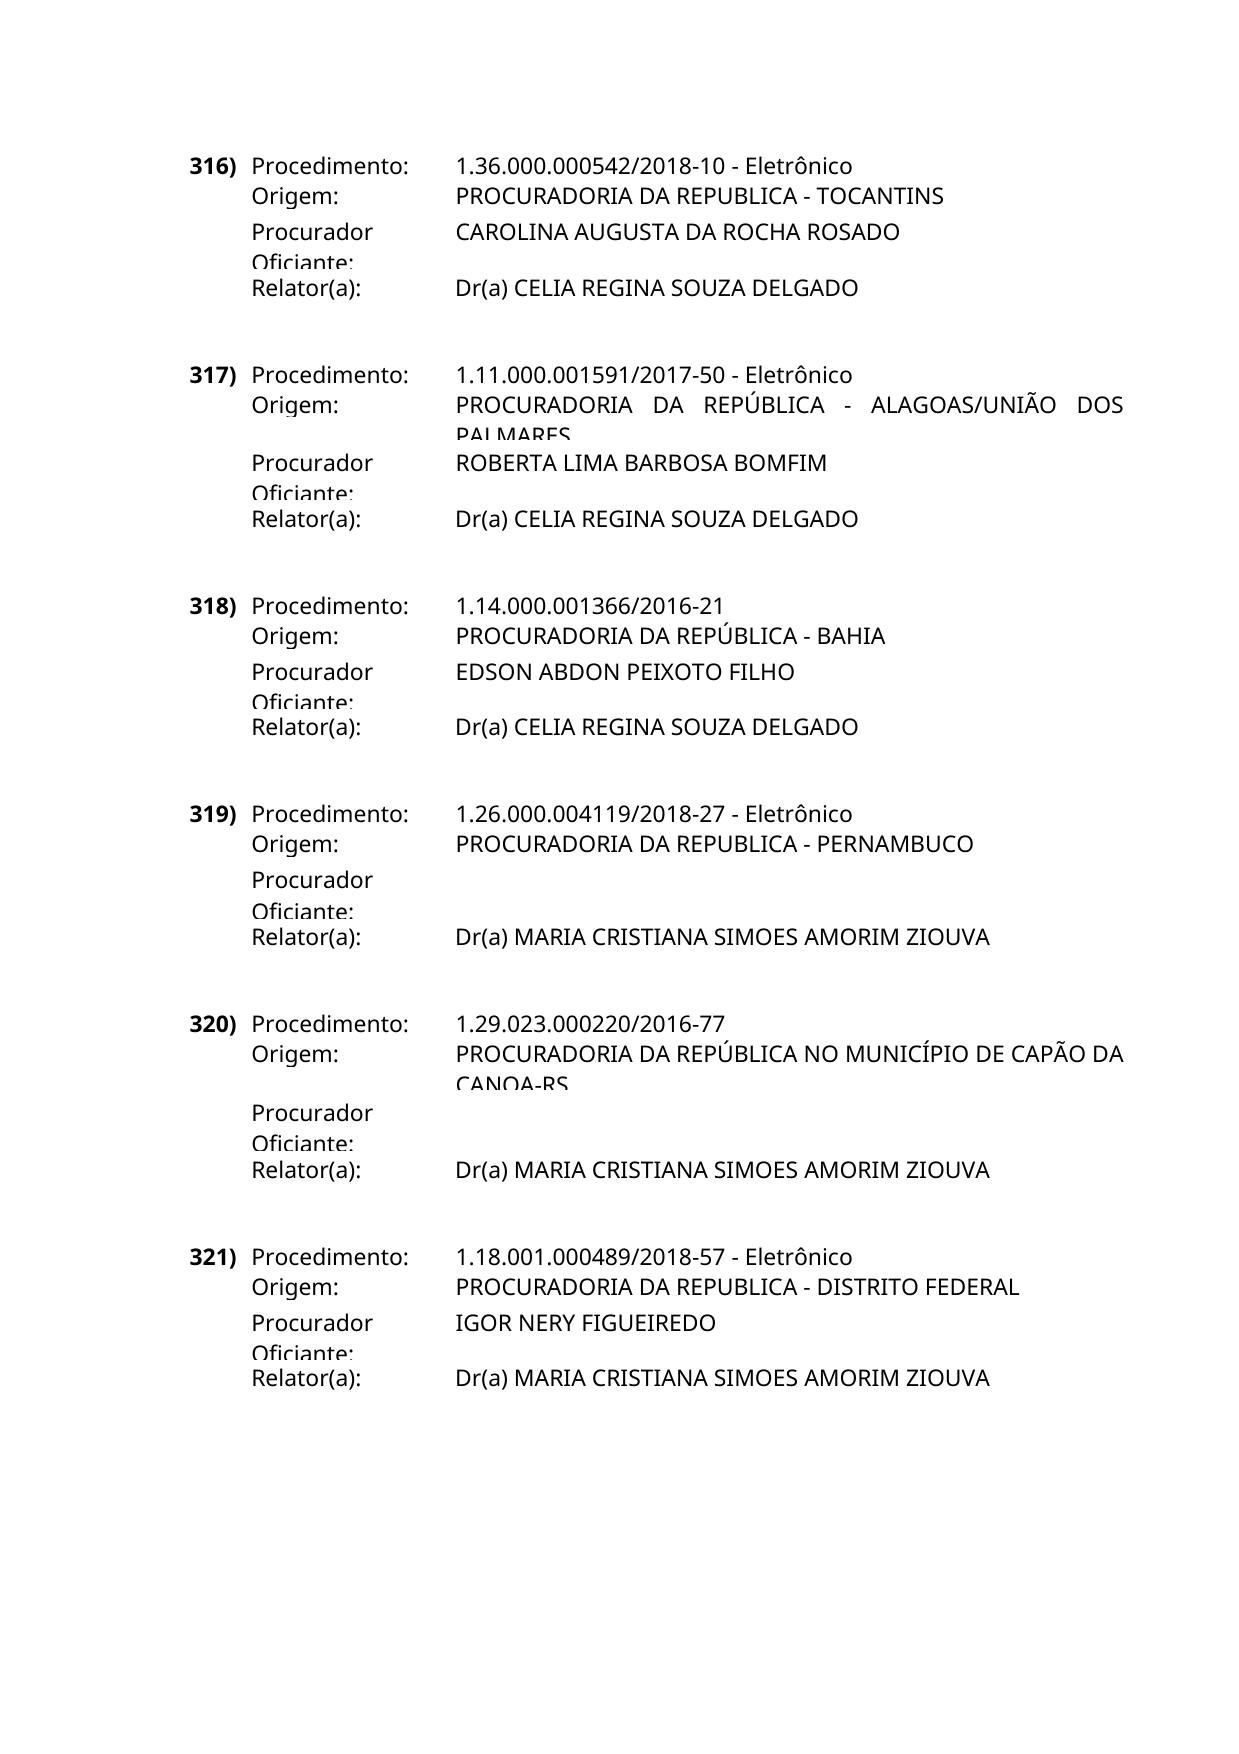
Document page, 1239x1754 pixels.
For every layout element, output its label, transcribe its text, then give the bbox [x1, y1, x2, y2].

table_cell [189, 503, 251, 533]
table_cell [1125, 272, 1239, 302]
table_header [0, 0, 189, 150]
table_cell [1125, 864, 1239, 918]
table_cell [189, 648, 251, 656]
table_cell [189, 656, 251, 707]
table_cell [455, 1184, 1124, 1241]
table_cell [1125, 590, 1239, 618]
table_cell PROCURADORIA DA REPUBLICA - DISTRITO FEDERAL [455, 1271, 1124, 1299]
table_cell [0, 921, 189, 951]
table_cell [189, 741, 251, 798]
table_cell [0, 209, 189, 216]
table_cell [189, 864, 251, 918]
table_cell [1125, 1184, 1239, 1241]
table_cell Origem: [251, 620, 455, 648]
table_header Dr(a) CELIA REGINA SOUZA DELGADO [455, 272, 1122, 300]
table_cell [0, 1038, 189, 1067]
table_cell [1125, 359, 1239, 387]
table_cell [189, 180, 251, 208]
table_cell [455, 302, 1124, 358]
table_header [251, 0, 455, 150]
table_cell [1125, 533, 1239, 589]
table_cell [455, 440, 1124, 447]
table_header Dr(a) MARIA CRISTIANA SIMOES AMORIM ZIOUVA [455, 921, 1122, 950]
table_cell [1125, 417, 1239, 439]
table_cell 317) [189, 359, 251, 387]
table_cell [251, 951, 455, 1008]
table_cell [0, 302, 189, 358]
table_cell [251, 1067, 455, 1089]
table_cell [455, 951, 1124, 1008]
table_cell [1125, 389, 1239, 417]
table_header [455, 0, 1124, 150]
table_cell [251, 1299, 455, 1307]
table_cell Procurador Oficiante: [251, 216, 455, 268]
table_cell [1125, 1362, 1239, 1392]
table_cell [0, 447, 189, 498]
table_cell [189, 1097, 251, 1151]
table_cell Procedimento: [251, 1241, 455, 1269]
table_cell [0, 857, 189, 864]
table_cell [1125, 503, 1239, 533]
table_cell [1125, 1097, 1239, 1151]
table_cell [0, 1241, 189, 1269]
table_cell [0, 417, 189, 439]
table_cell [0, 1067, 189, 1089]
table_cell [0, 1089, 189, 1097]
table_header [1125, 0, 1239, 150]
table_cell [455, 533, 1124, 589]
table_cell [251, 417, 455, 439]
table_cell [0, 620, 189, 648]
table_cell [1125, 1089, 1239, 1097]
table_header [189, 0, 251, 150]
table_header Relator(a): [251, 1362, 455, 1391]
table_cell PROCURADORIA DA REPUBLICA - PERNAMBUCO [455, 828, 1124, 857]
table_cell Procedimento: [251, 150, 455, 178]
table_cell PROCURADORIA DA REPÚBLICA - BAHIA [455, 620, 1124, 648]
table_cell [0, 216, 189, 267]
table_cell [1125, 209, 1239, 216]
table_cell Procurador Oficiante: [251, 656, 455, 708]
table_cell ROBERTA LIMA BARBOSA BOMFIM [455, 447, 1124, 498]
table_cell [189, 620, 251, 648]
table_cell PROCURADORIA DA REPÚBLICA NO MUNICÍPIO DE CAPÃO DA CANOA-RS [455, 1038, 1124, 1089]
table_cell 1.36.000.000542/2018-10 - Eletrônico [455, 150, 1124, 178]
table_cell [455, 857, 1124, 864]
table_cell 1.14.000.001366/2016-21 [455, 590, 1124, 618]
table_cell [0, 951, 189, 1008]
table_cell [455, 1097, 1124, 1151]
table_cell [189, 1038, 251, 1067]
table_header Dr(a) MARIA CRISTIANA SIMOES AMORIM ZIOUVA [455, 1154, 1122, 1182]
table_cell [1125, 1008, 1239, 1037]
table_cell Origem: [251, 389, 455, 417]
table_cell [189, 951, 251, 1008]
table_cell [1125, 921, 1239, 951]
table_cell [189, 1089, 251, 1097]
table_cell 321) [189, 1241, 251, 1269]
table_cell [1125, 656, 1239, 707]
table_cell [1125, 857, 1239, 864]
table_cell [189, 921, 251, 951]
table_header Dr(a) MARIA CRISTIANA SIMOES AMORIM ZIOUVA [455, 1362, 1122, 1391]
table_cell [0, 440, 189, 447]
table_cell [0, 272, 189, 302]
table_cell 1.11.000.001591/2017-50 - Eletrônico [455, 359, 1124, 387]
table_cell [1125, 150, 1239, 178]
table_cell [251, 440, 455, 447]
table_cell [0, 864, 189, 918]
table_header Relator(a): [251, 503, 455, 531]
table_cell [0, 798, 189, 827]
table_cell [1125, 180, 1239, 208]
table_cell [251, 857, 455, 864]
table_cell [189, 1067, 251, 1089]
table_cell Procedimento: [251, 1008, 455, 1037]
table_cell [0, 1008, 189, 1037]
table_header Relator(a): [251, 1154, 455, 1182]
table_cell Procurador Oficiante: [251, 864, 455, 918]
table_cell [1125, 798, 1239, 827]
table_cell [189, 857, 251, 864]
table_cell [1125, 951, 1239, 1008]
table_cell [189, 828, 251, 857]
table_cell [1125, 1154, 1239, 1184]
table_cell [189, 440, 251, 447]
table_cell [189, 272, 251, 302]
table_cell [1125, 648, 1239, 656]
table_cell [1125, 741, 1239, 798]
table_cell [0, 1307, 189, 1358]
table_cell [0, 533, 189, 589]
table_cell 319) [189, 798, 251, 827]
table_cell [189, 209, 251, 216]
table_cell [189, 1362, 251, 1392]
table_cell 1.18.001.000489/2018-57 - Eletrônico [455, 1241, 1124, 1269]
table_cell [0, 1097, 189, 1151]
table_cell [455, 864, 1124, 918]
table_cell [0, 503, 189, 533]
table_header Dr(a) CELIA REGINA SOUZA DELGADO [455, 503, 1122, 531]
table_header Relator(a): [251, 272, 455, 300]
table_cell [0, 150, 189, 178]
table_header Relator(a): [251, 921, 455, 950]
table_cell Procurador Oficiante: [251, 447, 455, 499]
table_cell [189, 389, 251, 417]
table_cell [0, 180, 189, 208]
table_cell Origem: [251, 180, 455, 208]
table_cell [189, 1154, 251, 1184]
table_cell [189, 216, 251, 267]
table_cell [455, 1299, 1124, 1307]
table_cell [189, 302, 251, 358]
table_cell [1125, 216, 1239, 267]
table_cell [251, 533, 455, 589]
table_cell [189, 533, 251, 589]
table_cell [455, 1089, 1124, 1097]
table_cell Procedimento: [251, 590, 455, 618]
table_cell [0, 1271, 189, 1299]
table_cell [455, 741, 1124, 798]
table_cell PROCURADORIA DA REPÚBLICA - ALAGOAS/UNIÃO DOS PALMARES [455, 389, 1124, 439]
table_cell Procedimento: [251, 359, 455, 387]
table_cell [1125, 620, 1239, 648]
table_cell [189, 1299, 251, 1307]
table_cell IGOR NERY FIGUEIREDO [455, 1307, 1124, 1358]
table_cell Origem: [251, 1271, 455, 1299]
table_cell [1125, 1038, 1239, 1067]
table_cell [189, 417, 251, 439]
table_cell [0, 389, 189, 417]
table_cell [1125, 828, 1239, 857]
table_cell [189, 1271, 251, 1299]
table_cell 318) [189, 590, 251, 618]
table_cell [251, 1089, 455, 1097]
table_cell [251, 302, 455, 358]
table_cell 320) [189, 1008, 251, 1037]
table_cell 1.26.000.004119/2018-27 - Eletrônico [455, 798, 1124, 827]
table_cell [1125, 302, 1239, 358]
table_cell [0, 711, 189, 741]
table_cell [251, 1184, 455, 1241]
table_cell [0, 741, 189, 798]
table_cell [455, 209, 1124, 216]
table_cell [0, 828, 189, 857]
table_cell [189, 711, 251, 741]
table_cell EDSON ABDON PEIXOTO FILHO [455, 656, 1124, 707]
table_cell [189, 447, 251, 498]
table_cell [0, 1362, 189, 1392]
table_cell [251, 209, 455, 216]
table_cell [0, 648, 189, 656]
table_cell [1125, 1299, 1239, 1307]
table_cell [1125, 1067, 1239, 1089]
table_cell [1125, 440, 1239, 447]
table_cell Procedimento: [251, 798, 455, 827]
table_cell 1.29.023.000220/2016-77 [455, 1008, 1124, 1037]
table_cell [189, 1184, 251, 1241]
table_cell [0, 656, 189, 707]
table_cell CAROLINA AUGUSTA DA ROCHA ROSADO [455, 216, 1124, 267]
table_cell [189, 1307, 251, 1358]
table_cell [251, 648, 455, 656]
table_cell Origem: [251, 1038, 455, 1067]
table_cell [1125, 447, 1239, 498]
table_cell [1125, 1307, 1239, 1358]
table_cell Origem: [251, 828, 455, 857]
table_cell [1125, 1271, 1239, 1299]
table_header Relator(a): [251, 711, 455, 740]
table_cell [455, 648, 1124, 656]
table_cell [0, 1154, 189, 1184]
table_cell PROCURADORIA DA REPUBLICA - TOCANTINS [455, 180, 1124, 208]
table_cell [1125, 711, 1239, 741]
table_cell Procurador Oficiante: [251, 1307, 455, 1359]
table_cell 316) [189, 150, 251, 178]
table_cell Procurador Oficiante: [251, 1097, 455, 1151]
table_header Dr(a) CELIA REGINA SOUZA DELGADO [455, 711, 1122, 740]
table_cell [0, 1299, 189, 1307]
table_cell [0, 1184, 189, 1241]
table_cell [0, 359, 189, 387]
table_cell [251, 741, 455, 798]
table_cell [1125, 1241, 1239, 1269]
table_cell [0, 590, 189, 618]
